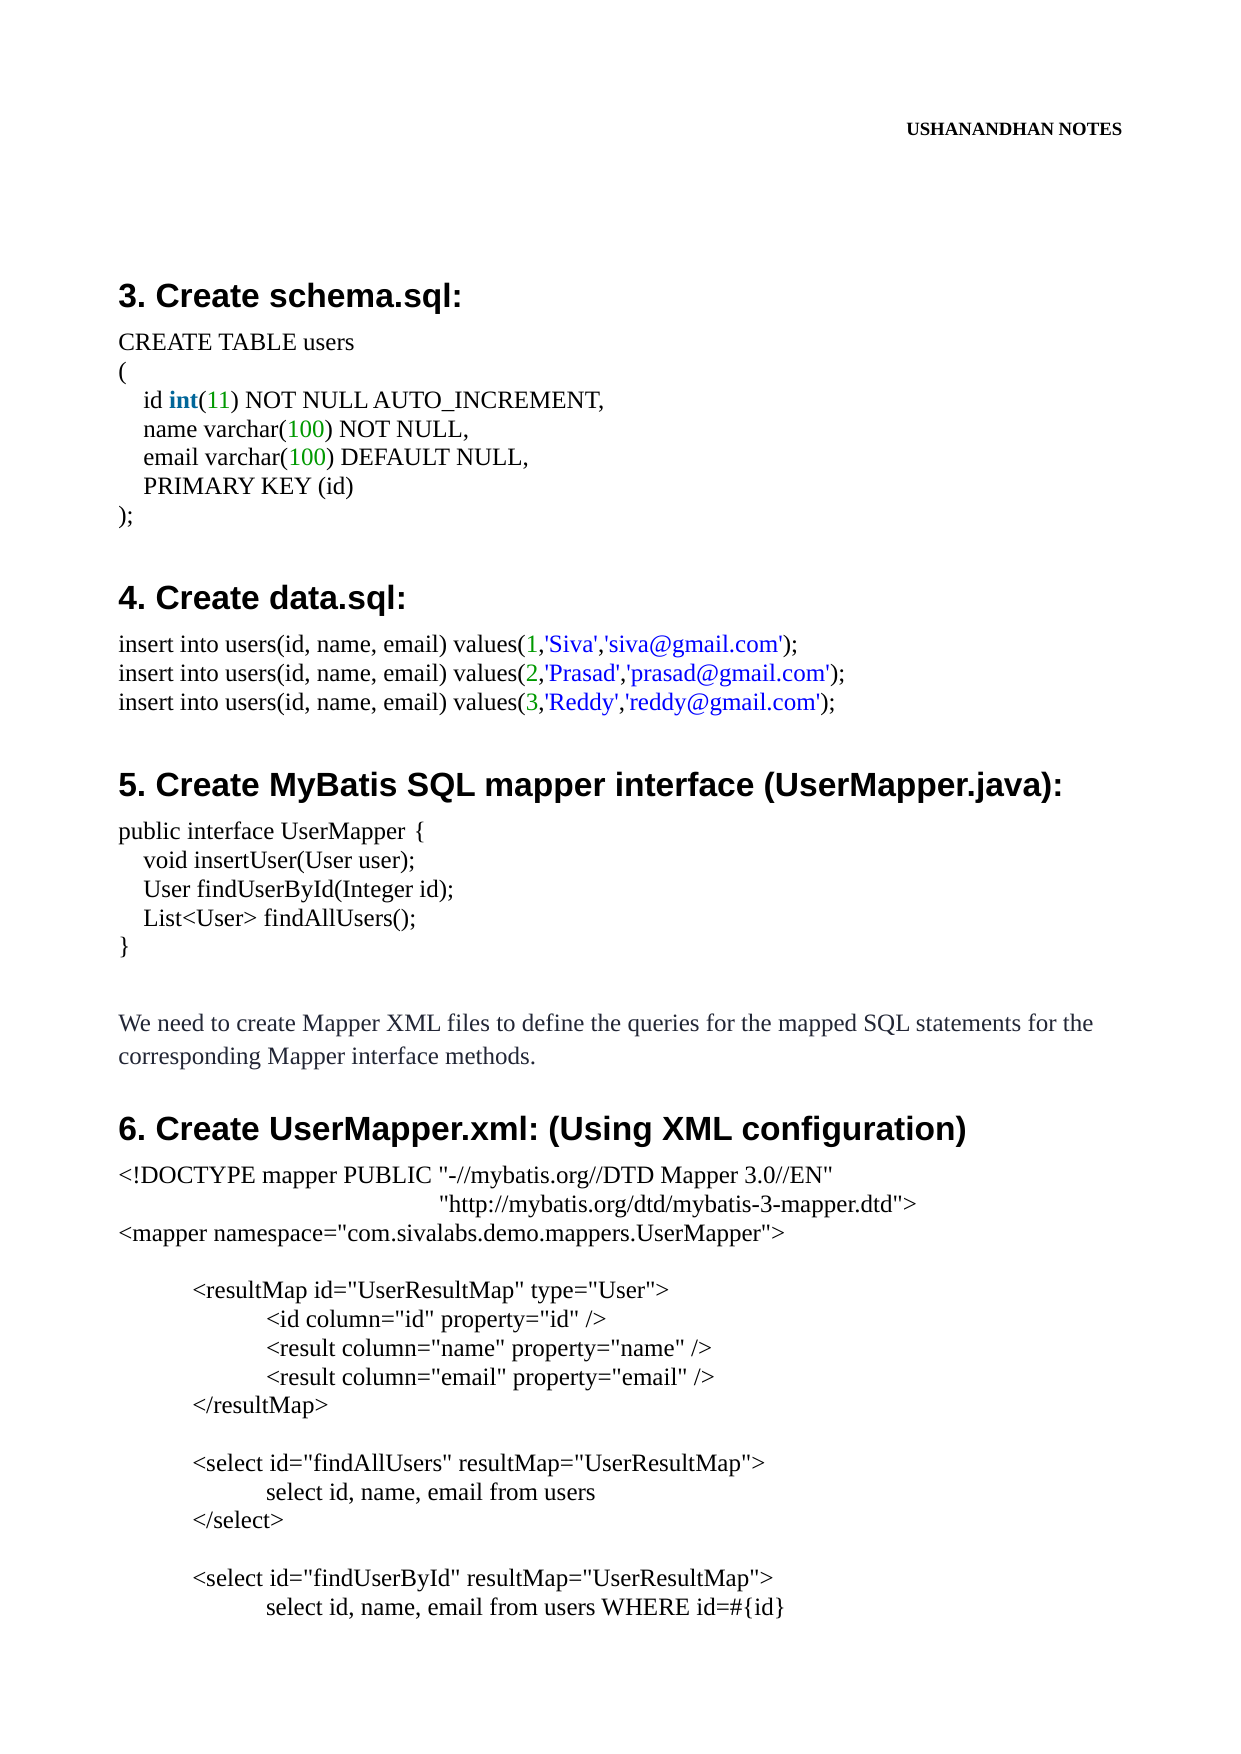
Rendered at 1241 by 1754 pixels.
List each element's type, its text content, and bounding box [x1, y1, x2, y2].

text <resultMap id="UserResultMap" type="User"> [118, 1275, 1122, 1304]
text <id column="id" property="id" /> [118, 1304, 1122, 1333]
text select id, name, email from users WHERE id=#{id} [118, 1592, 1122, 1620]
text select id, name, email from users [118, 1477, 1122, 1505]
subtitle 3. Create schema.sql: [118, 276, 1122, 315]
text CREATE TABLE users [118, 327, 1122, 356]
text void insertUser(User user); [118, 845, 1122, 874]
text </select> [118, 1505, 1122, 1534]
text email varchar(100) DEFAULT NULL, [118, 442, 1122, 471]
text PRIMARY KEY (id) [118, 471, 1122, 500]
text <mapper namespace="com.sivalabs.demo.mappers.UserMapper"> [118, 1218, 1122, 1247]
text User findUserById(Integer id); [118, 874, 1122, 903]
text public interface UserMapper { [118, 816, 1122, 845]
subtitle 6. Create UserMapper.xml: (Using XML configuration) [118, 1109, 1122, 1148]
subtitle 4. Create data.sql: [118, 578, 1122, 617]
text <result column="email" property="email" /> [118, 1362, 1122, 1390]
text </resultMap> [118, 1390, 1122, 1419]
text id int(11) NOT NULL AUTO_INCREMENT, [118, 385, 1122, 414]
text <!DOCTYPE mapper PUBLIC "-//mybatis.org//DTD Mapper 3.0//EN" [118, 1160, 1122, 1189]
text We need to create Mapper XML files to define the queries for the mapped SQL statements for the corresponding Mapper interface methods. [118, 1008, 1122, 1069]
text insert into users(id, name, email) values(3,'Reddy','reddy@gmail.com'); [118, 687, 1122, 716]
text insert into users(id, name, email) values(2,'Prasad','prasad@gmail.com'); [118, 658, 1122, 687]
text <result column="name" property="name" /> [118, 1333, 1122, 1362]
text name varchar(100) NOT NULL, [118, 414, 1122, 442]
text } [118, 931, 1122, 960]
subtitle 5. Create MyBatis SQL mapper interface (UserMapper.java): [118, 765, 1122, 804]
text List<User> findAllUsers(); [118, 903, 1122, 931]
text <select id="findAllUsers" resultMap="UserResultMap"> [118, 1448, 1122, 1477]
text ( [118, 356, 1122, 385]
text insert into users(id, name, email) values(1,'Siva','siva@gmail.com'); [118, 629, 1122, 658]
text "http://mybatis.org/dtd/mybatis-3-mapper.dtd"> [118, 1189, 1122, 1218]
text ); [118, 500, 1122, 529]
text <select id="findUserById" resultMap="UserResultMap"> [118, 1563, 1122, 1592]
